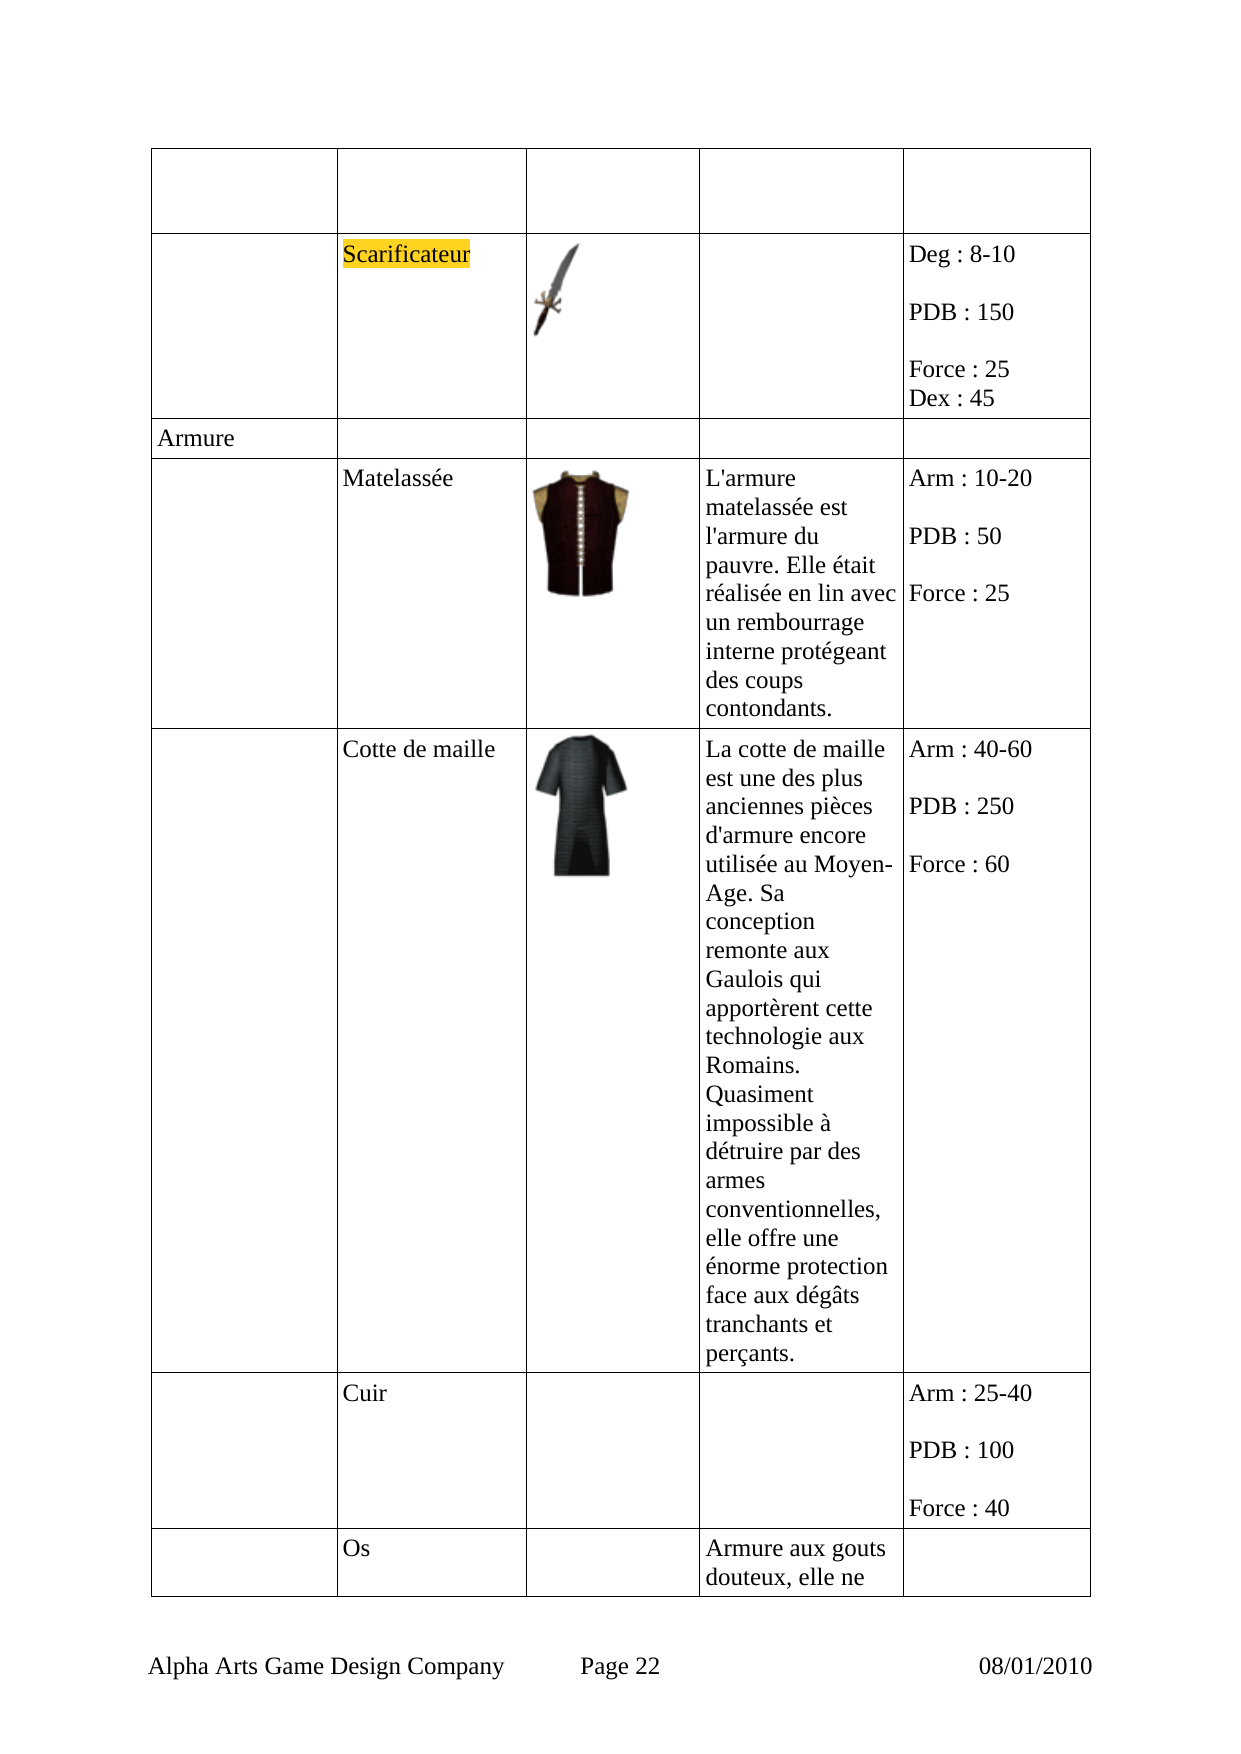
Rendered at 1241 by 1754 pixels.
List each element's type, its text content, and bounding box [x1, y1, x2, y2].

table_cell [527, 234, 699, 417]
table_cell [700, 234, 903, 417]
table_cell [152, 149, 337, 233]
table_cell [152, 729, 337, 1372]
picture [531, 239, 582, 340]
table_cell Arm : 40-60 PDB : 250 Force : 60 [904, 729, 1090, 1372]
table_cell [527, 149, 699, 233]
table_cell [700, 149, 903, 233]
picture [531, 733, 632, 884]
table_cell [700, 419, 903, 458]
table_cell Armure aux gouts douteux, elle ne [700, 1529, 903, 1596]
table_cell [904, 419, 1090, 458]
table_cell [527, 1373, 699, 1527]
table_cell Armure [152, 419, 337, 458]
table_cell La cotte de maille est une des plus anciennes pièces d'armure encore utilisée au Moyen-Age. Sa conception remonte aux Gaulois qui apportèrent cette technologie aux Romains. Quasiment impossible à détruire par des armes conventionnelles, elle offre une énorme protection face aux dégâts tranchants et perçants. [700, 729, 903, 1372]
table_cell L'armure matelassée est l'armure du pauvre. Elle était réalisée en lin avec un rembourrage interne protégeant des coups contondants. [700, 459, 903, 728]
table_cell Deg : 8-10 PDB : 150 Force : 25 Dex : 45 [904, 234, 1090, 417]
table_cell [904, 1529, 1090, 1596]
table_cell [527, 419, 699, 458]
table_cell [527, 1529, 699, 1596]
table_cell Arm : 25-40 PDB : 100 Force : 40 [904, 1373, 1090, 1527]
table_cell [152, 1373, 337, 1527]
table_cell Scarificateur [338, 234, 526, 417]
table_cell [338, 149, 526, 233]
table_cell [904, 149, 1090, 233]
table_cell [152, 1529, 337, 1596]
table_cell [527, 459, 699, 728]
table_cell Arm : 10-20 PDB : 50 Force : 25 [904, 459, 1090, 728]
table_cell Matelassée [338, 459, 526, 728]
table_cell [152, 459, 337, 728]
table_cell Cotte de maille [338, 729, 526, 1372]
table_cell [527, 729, 699, 1372]
table_cell Cuir [338, 1373, 526, 1527]
picture [531, 463, 632, 614]
table_cell [152, 234, 337, 417]
table_cell [700, 1373, 903, 1527]
table_cell [338, 419, 526, 458]
table_cell Os [338, 1529, 526, 1596]
